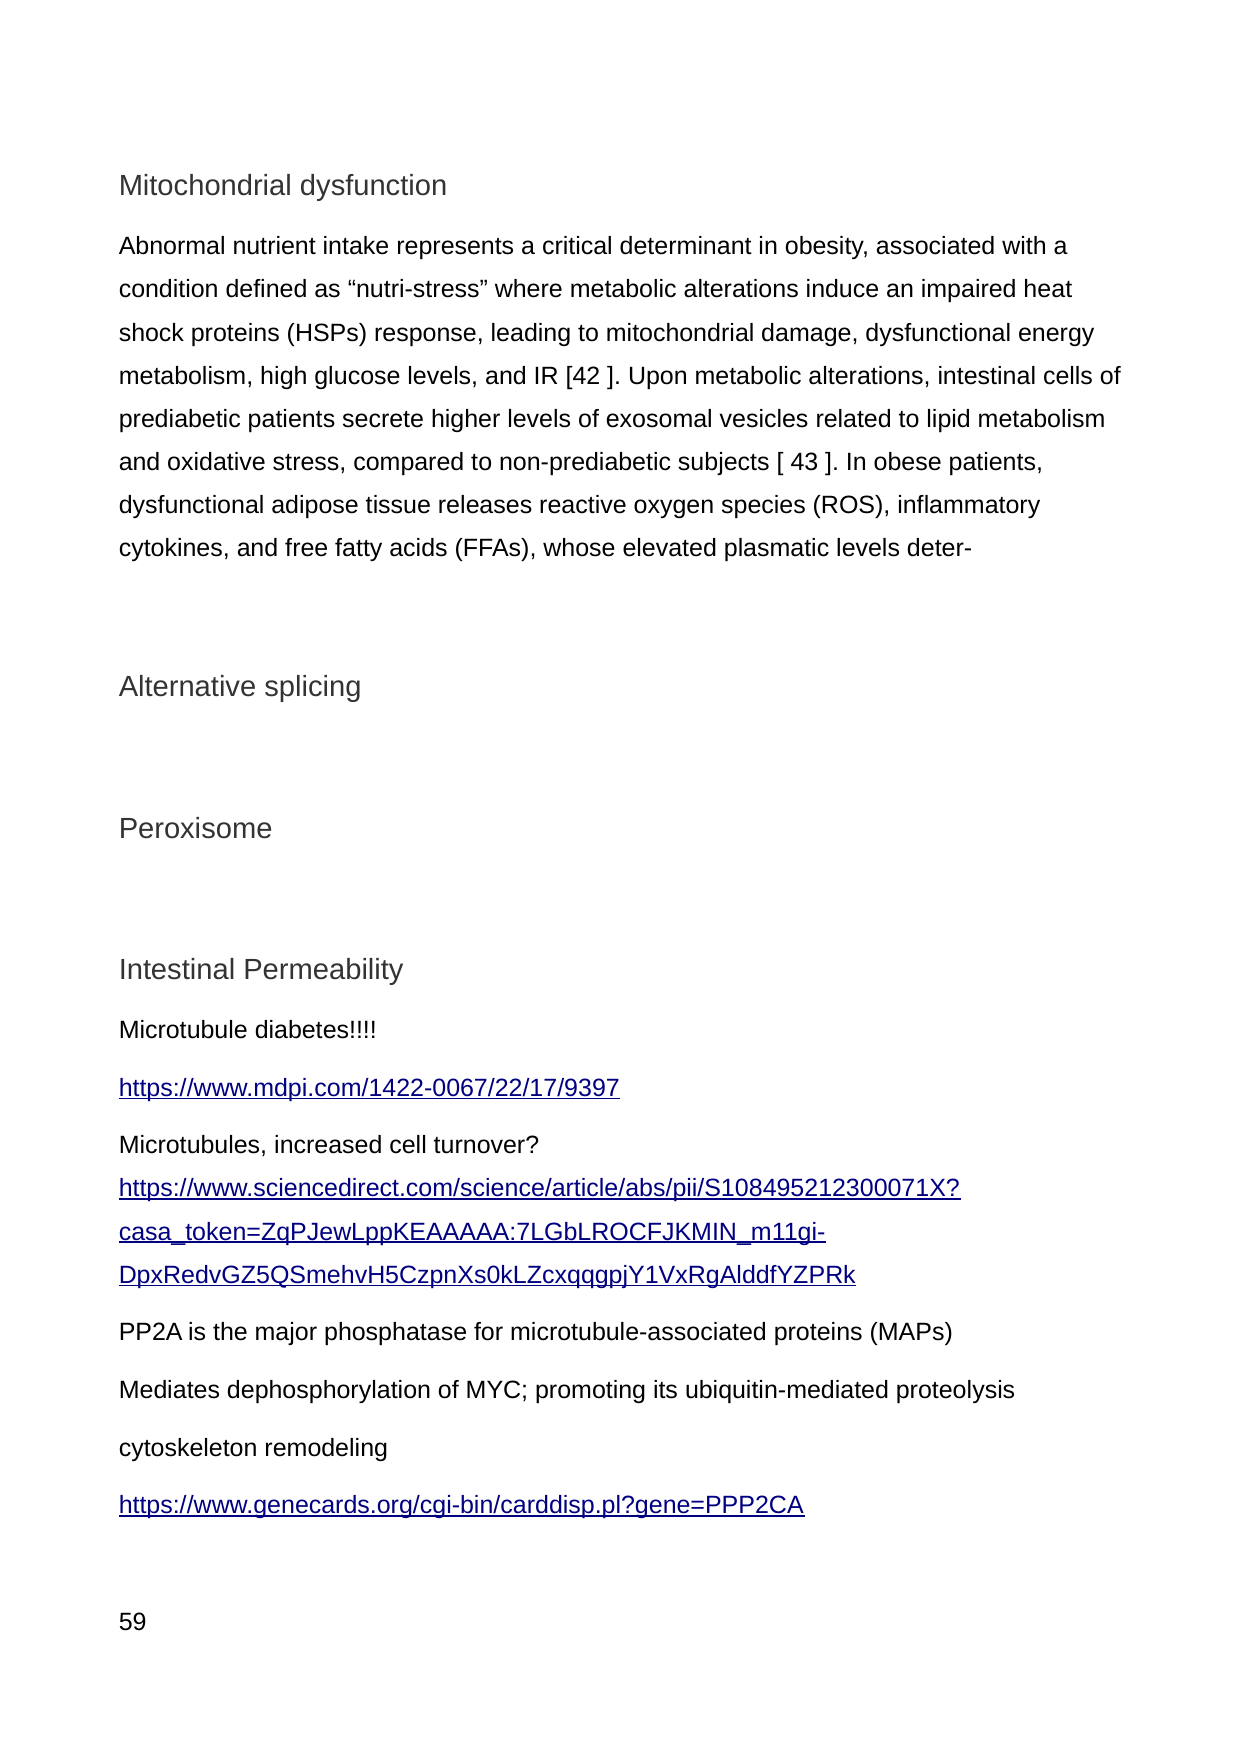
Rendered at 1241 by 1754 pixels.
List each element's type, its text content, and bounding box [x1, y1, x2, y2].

text Microtubule diabetes!!!! [118, 1015, 1122, 1044]
text PP2A is the major phosphatase for microtubule-associated proteins (MAPs) [118, 1317, 1122, 1346]
text https://www.mdpi.com/1422-0067/22/17/9397 [118, 1073, 1122, 1101]
text https://www.genecards.org/cgi-bin/carddisp.pl?gene=PPP2CA [118, 1491, 1122, 1519]
subtitle Peroxisome [118, 811, 1122, 844]
subtitle Mitochondrial dysfunction [118, 168, 1122, 202]
subtitle Alternative splicing [118, 669, 1122, 703]
text Mediates dephosphorylation of MYC; promoting its ubiquitin-mediated proteolysis [118, 1375, 1122, 1404]
text Microtubules, increased cell turnover? https://www.sciencedirect.com/science/article/abs/pii/S108495212300071X?casa_token=ZqPJewLppKEAAAAA:7LGbLROCFJKMIN_m11gi-DpxRedvGZ5QSmehvH5CzpnXs0kLZcxqqgpjY1VxRgAlddfYZPRk [118, 1130, 1122, 1288]
text cytoskeleton remodeling [118, 1433, 1122, 1462]
text Abnormal nutrient intake represents a critical determinant in obesity, associated with a condition defined as “nutri-stress” where metabolic alterations induce an impaired heat shock proteins (HSPs) response, leading to mitochondrial damage, dysfunctional energy metabolism, high glucose levels, and IR [42 ]. Upon metabolic alterations, intestinal cells of prediabetic patients secrete higher levels of exosomal vesicles related to lipid metabolism and oxidative stress, compared to non-prediabetic subjects [ 43 ]. In obese patients, dysfunctional adipose tissue releases reactive oxygen species (ROS), inflammatory cytokines, and free fatty acids (FFAs), whose elevated plasmatic levels deter- [118, 231, 1122, 562]
subtitle Intestinal Permeability [118, 952, 1122, 986]
